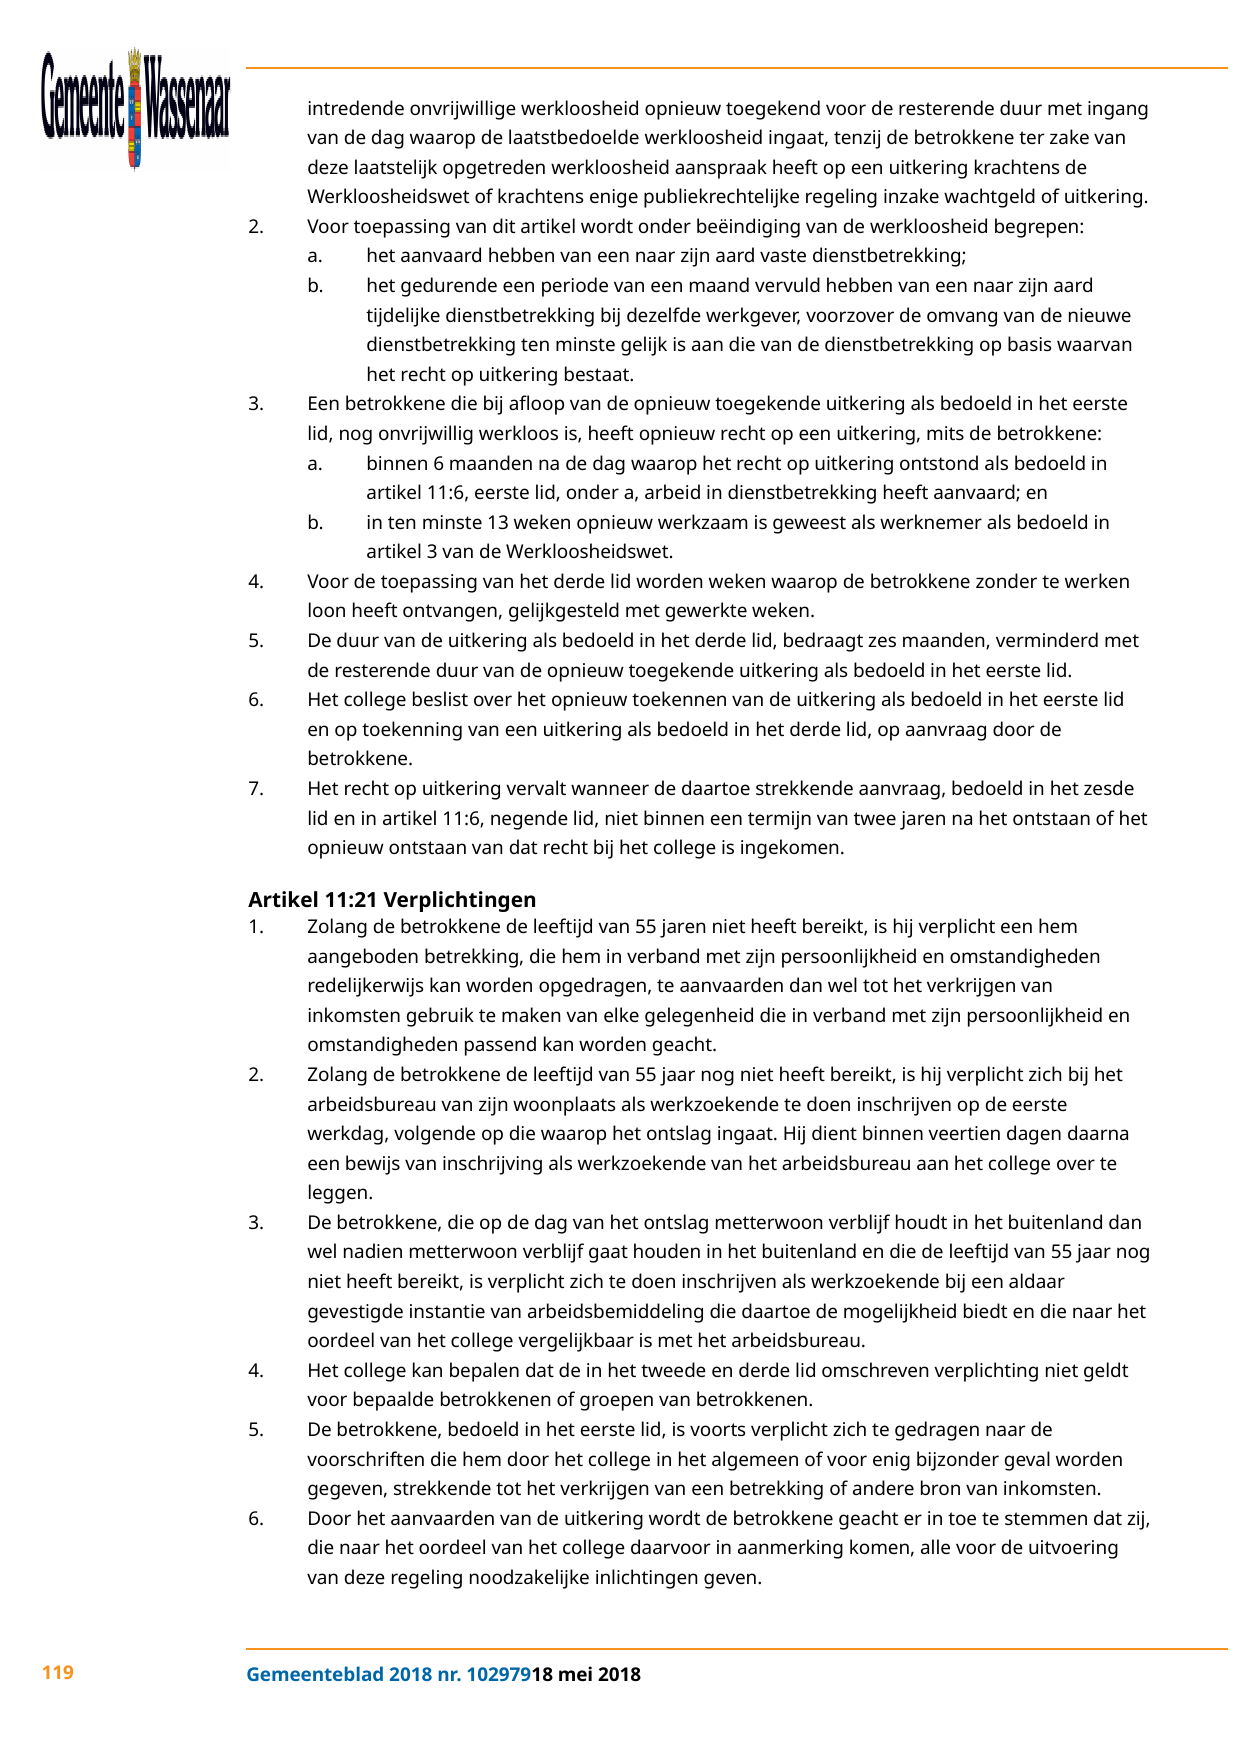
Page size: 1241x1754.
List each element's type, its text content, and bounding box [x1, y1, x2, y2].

list Een betrokkene die bij afloop van de opnieuw toegekende uitkering als bedoeld in het eerste lid, nog onvrijwillig werkloos is, heeft opnieuw recht op een uitkering, mits de betrokkene: [248, 391, 1152, 446]
list De duur van de uitkering als bedoeld in het derde lid, bedraagt zes maanden, verminderd met de resterende duur van de opnieuw toegekende uitkering als bedoeld in het eerste lid. [248, 627, 1152, 683]
list in ten minste 13 weken opnieuw werkzaam is geweest als werknemer als bedoeld in artikel 3 van de Werkloosheidswet. [307, 509, 1152, 564]
picture [41, 47, 231, 172]
list Het recht op uitkering vervalt wanneer de daartoe strekkende aanvraag, bedoeld in het zesde lid en in artikel 11:6, negende lid, niet binnen een termijn van twee jaren na het ontstaan of het opnieuw ontstaan van dat recht bij het college is ingekomen. [248, 775, 1152, 860]
list Het college beslist over het opnieuw toekennen van de uitkering als bedoeld in het eerste lid en op toekenning van een uitkering als bedoeld in het derde lid, op aanvraag door de betrokkene. [248, 686, 1152, 771]
text Artikel 11:21 Verplichtingen [248, 885, 1152, 913]
list Het college kan bepalen dat de in het tweede en derde lid omschreven verplichting niet geldt voor bepaalde betrokkenen of groepen van betrokkenen. [248, 1357, 1152, 1412]
list Voor de toepassing van het derde lid worden weken waarop de betrokkene zonder te werken loon heeft ontvangen, gelijkgesteld met gewerkte weken. [248, 568, 1152, 623]
list intredende onvrijwillige werkloosheid opnieuw toegekend voor de resterende duur met ingang van de dag waarop de laatstbedoelde werkloosheid ingaat, tenzij de betrokkene ter zake van deze laatstelijk opgetreden werkloosheid aanspraak heeft op een uitkering krachtens de Werkloosheidswet of krachtens enige publiekrechtelijke regeling inzake wachtgeld of uitkering. [248, 95, 1152, 209]
list Voor toepassing van dit artikel wordt onder beëindiging van de werkloosheid begrepen: [248, 213, 1152, 239]
list het gedurende een periode van een maand vervuld hebben van een naar zijn aard tijdelijke dienstbetrekking bij dezelfde werkgever, voorzover de omvang van de nieuwe dienstbetrekking ten minste gelijk is aan die van de dienstbetrekking op basis waarvan het recht op uitkering bestaat. [307, 272, 1152, 387]
list het aanvaard hebben van een naar zijn aard vaste dienstbetrekking; [307, 243, 1152, 268]
list binnen 6 maanden na de dag waarop het recht op uitkering ontstond als bedoeld in artikel 11:6, eerste lid, onder a, arbeid in dienstbetrekking heeft aanvaard; en [307, 450, 1152, 505]
list Zolang de betrokkene de leeftijd van 55 jaren niet heeft bereikt, is hij verplicht een hem aangeboden betrekking, die hem in verband met zijn persoonlijkheid en omstandigheden redelijkerwijs kan worden opgedragen, te aanvaarden dan wel tot het verkrijgen van inkomsten gebruik te maken van elke gelegenheid die in verband met zijn persoonlijkheid en omstandigheden passend kan worden geacht. [248, 913, 1152, 1057]
list Door het aanvaarden van de uitkering wordt de betrokkene geacht er in toe te stemmen dat zij, die naar het oordeel van het college daarvoor in aanmerking komen, alle voor de uitvoering van deze regeling noodzakelijke inlichtingen geven. [248, 1505, 1152, 1590]
list Zolang de betrokkene de leeftijd van 55 jaar nog niet heeft bereikt, is hij verplicht zich bij het arbeidsbureau van zijn woonplaats als werkzoekende te doen inschrijven op de eerste werkdag, volgende op die waarop het ontslag ingaat. Hij dient binnen veertien dagen daarna een bewijs van inschrijving als werkzoekende van het arbeidsbureau aan het college over te leggen. [248, 1061, 1152, 1205]
list De betrokkene, die op de dag van het ontslag metterwoon verblijf houdt in het buitenland dan wel nadien metterwoon verblijf gaat houden in het buitenland en die de leeftijd van 55 jaar nog niet heeft bereikt, is verplicht zich te doen inschrijven als werkzoekende bij een aldaar gevestigde instantie van arbeidsbemiddeling die daartoe de mogelijkheid biedt en die naar het oordeel van het college vergelijkbaar is met het arbeidsbureau. [248, 1209, 1152, 1353]
list De betrokkene, bedoeld in het eerste lid, is voorts verplicht zich te gedragen naar de voorschriften die hem door het college in het algemeen of voor enig bijzonder geval worden gegeven, strekkende tot het verkrijgen van een betrekking of andere bron van inkomsten. [248, 1416, 1152, 1501]
